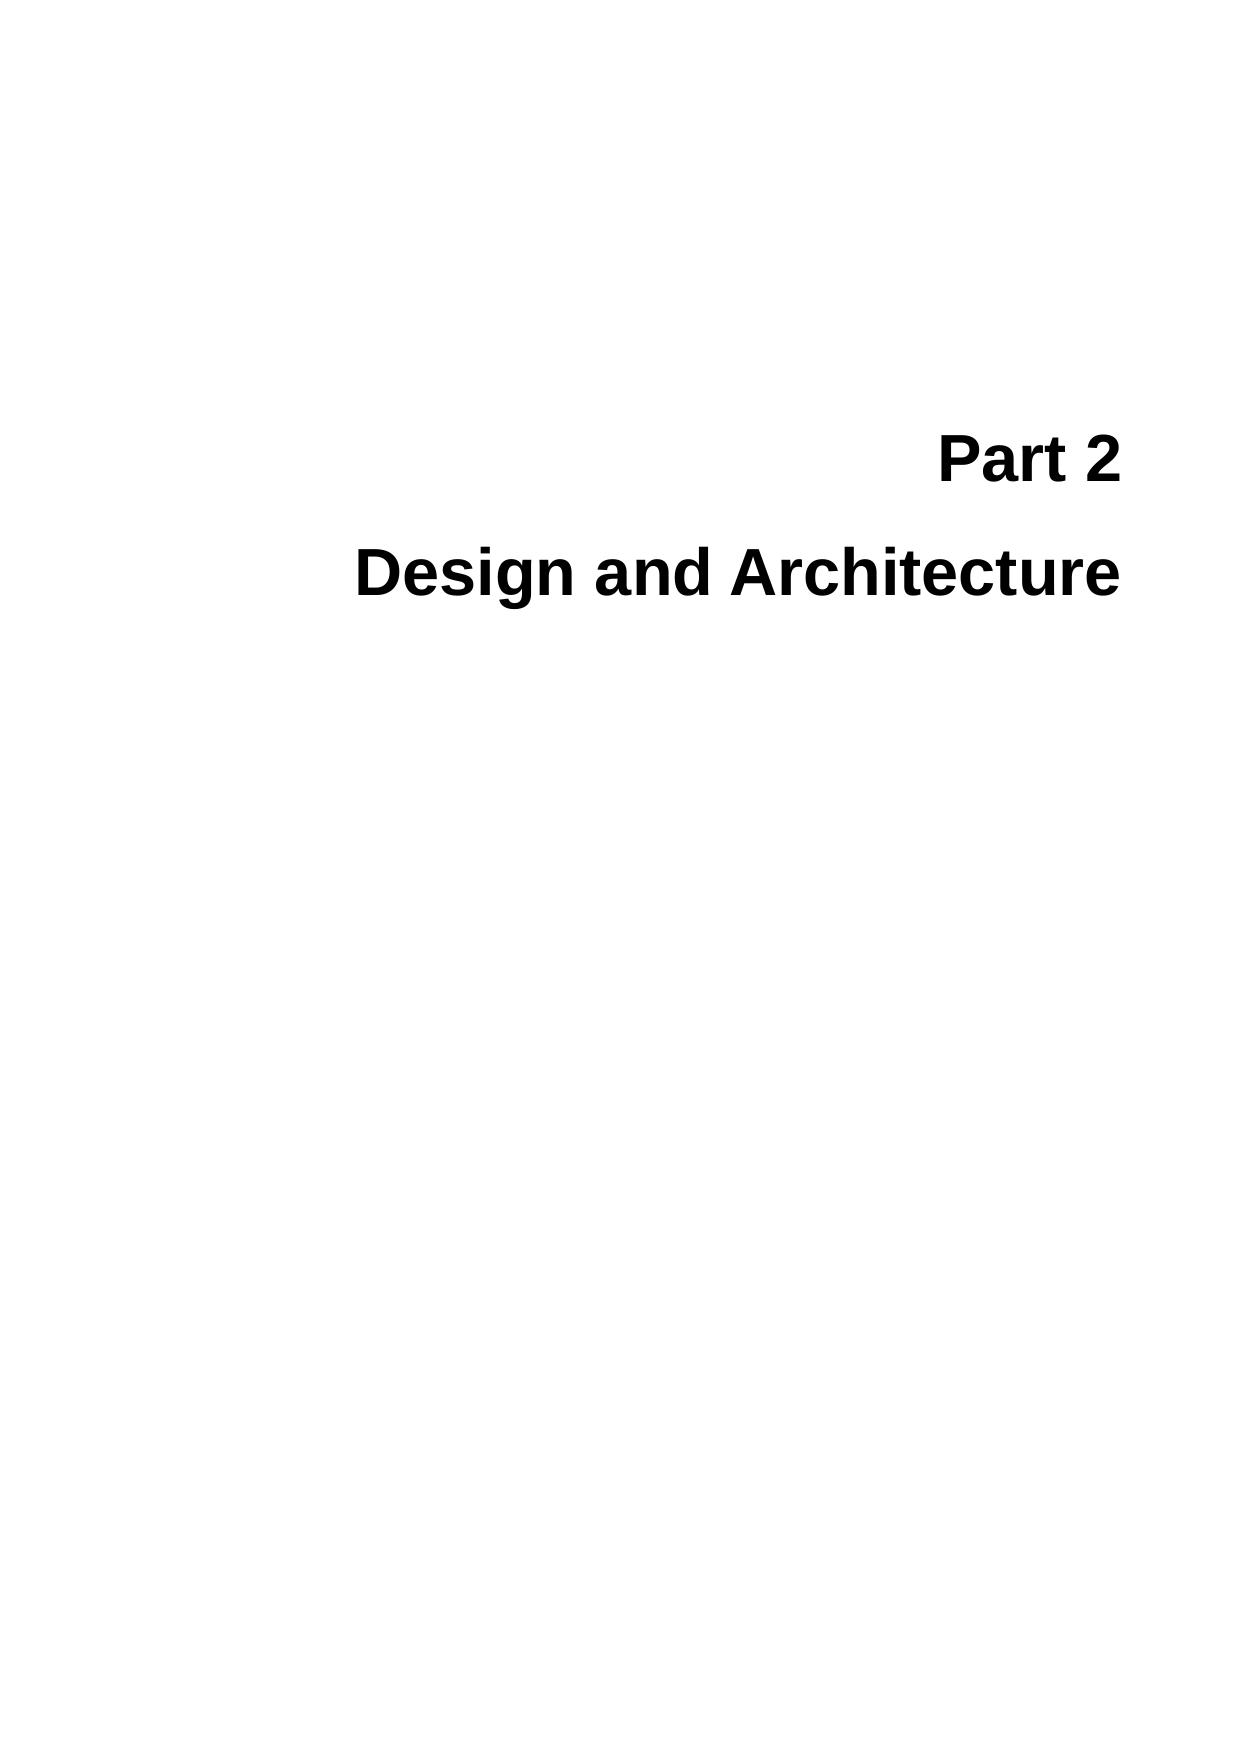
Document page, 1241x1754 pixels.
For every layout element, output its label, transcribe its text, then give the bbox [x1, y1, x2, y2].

subtitle Part 2 [118, 419, 1122, 496]
subtitle Design and Architecture [118, 533, 1122, 610]
